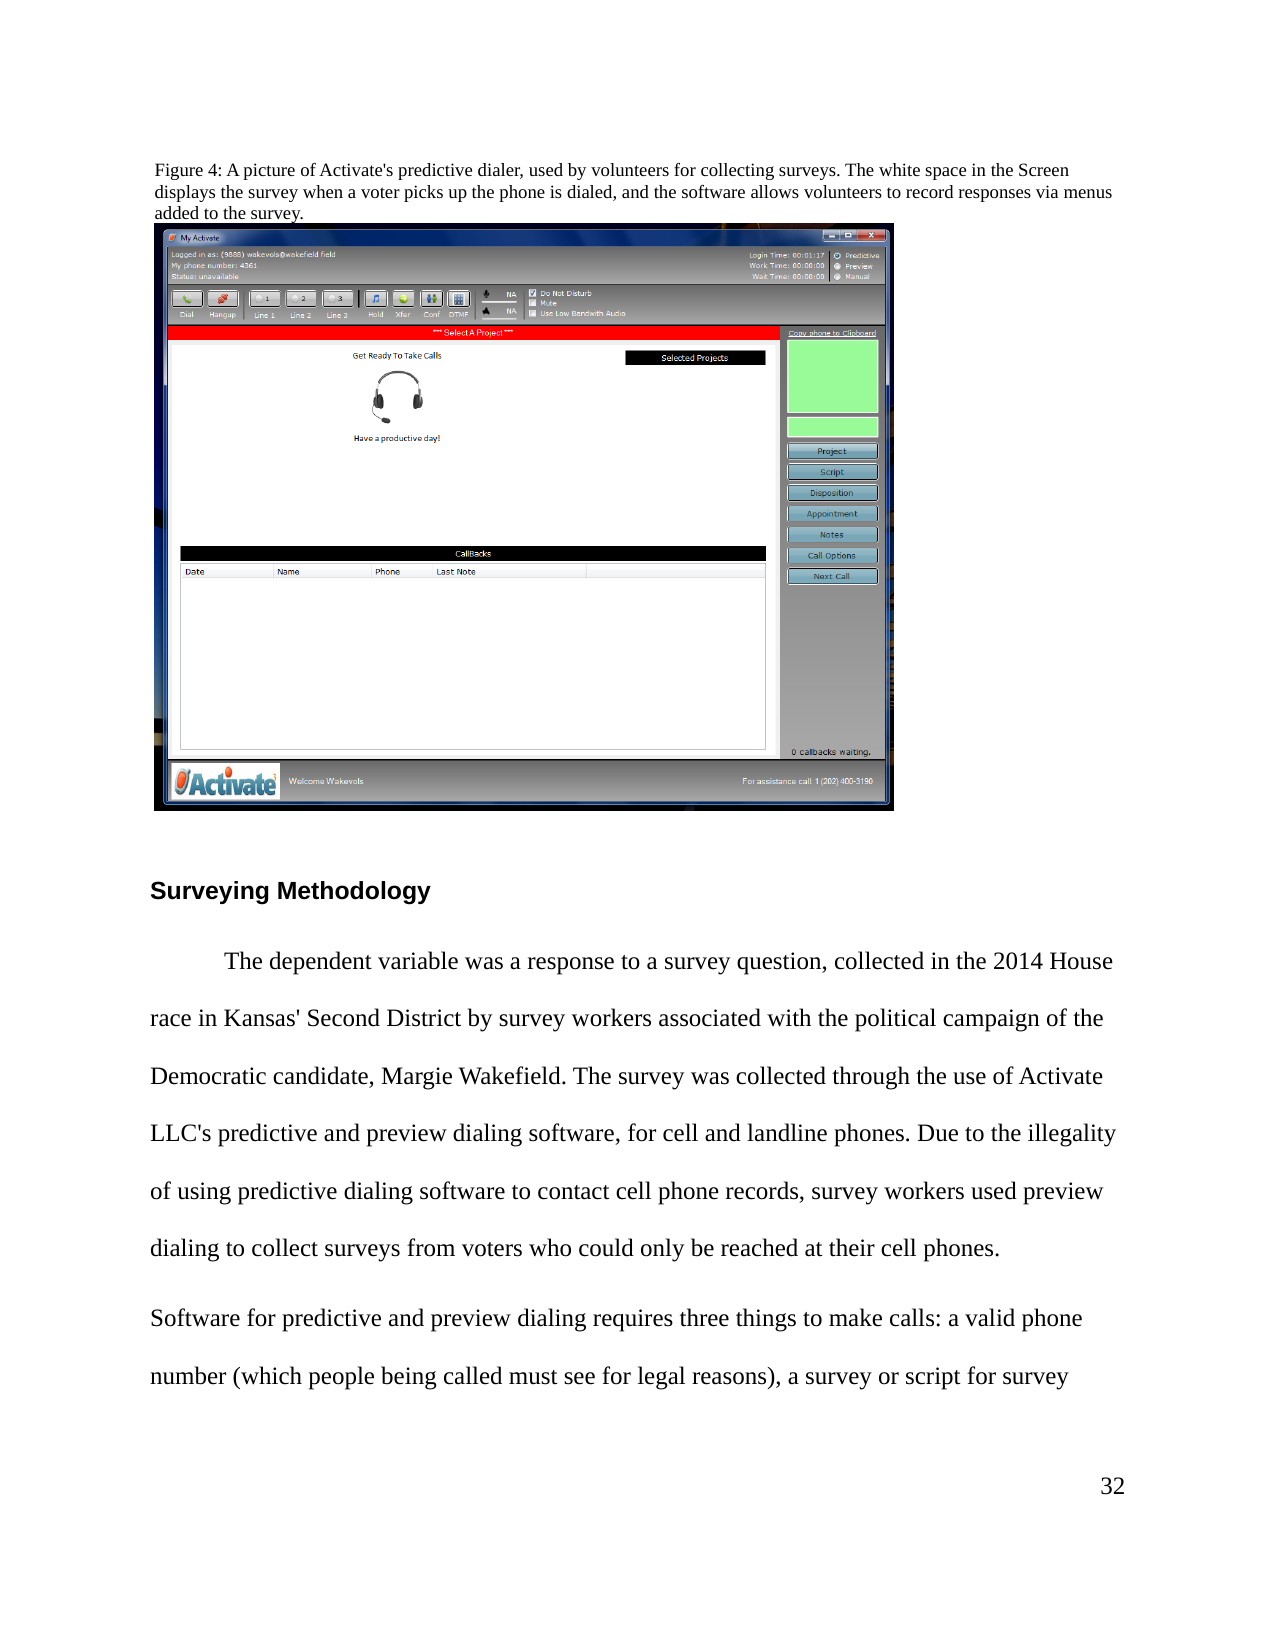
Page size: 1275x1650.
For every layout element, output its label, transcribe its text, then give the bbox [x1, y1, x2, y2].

text The dependent variable was a response to a survey question, collected in the 2014 House race in Kansas' Second District by survey workers associated with the political campaign of the Democratic candidate, Margie Wakefield. The survey was collected through the use of Activate LLC's predictive and preview dialing software, for cell and landline phones. Due to the illegality of using predictive dialing software to contact cell phone records, survey workers used preview dialing to collect surveys from voters who could only be reached at their cell phones. [150, 946, 1125, 1262]
subtitle Surveying Methodology [150, 876, 1125, 905]
picture [154, 223, 894, 811]
text Software for predictive and preview dialing requires three things to make calls: a valid phone number (which people being called must see for legal reasons), a survey or script for survey [150, 1303, 1125, 1390]
